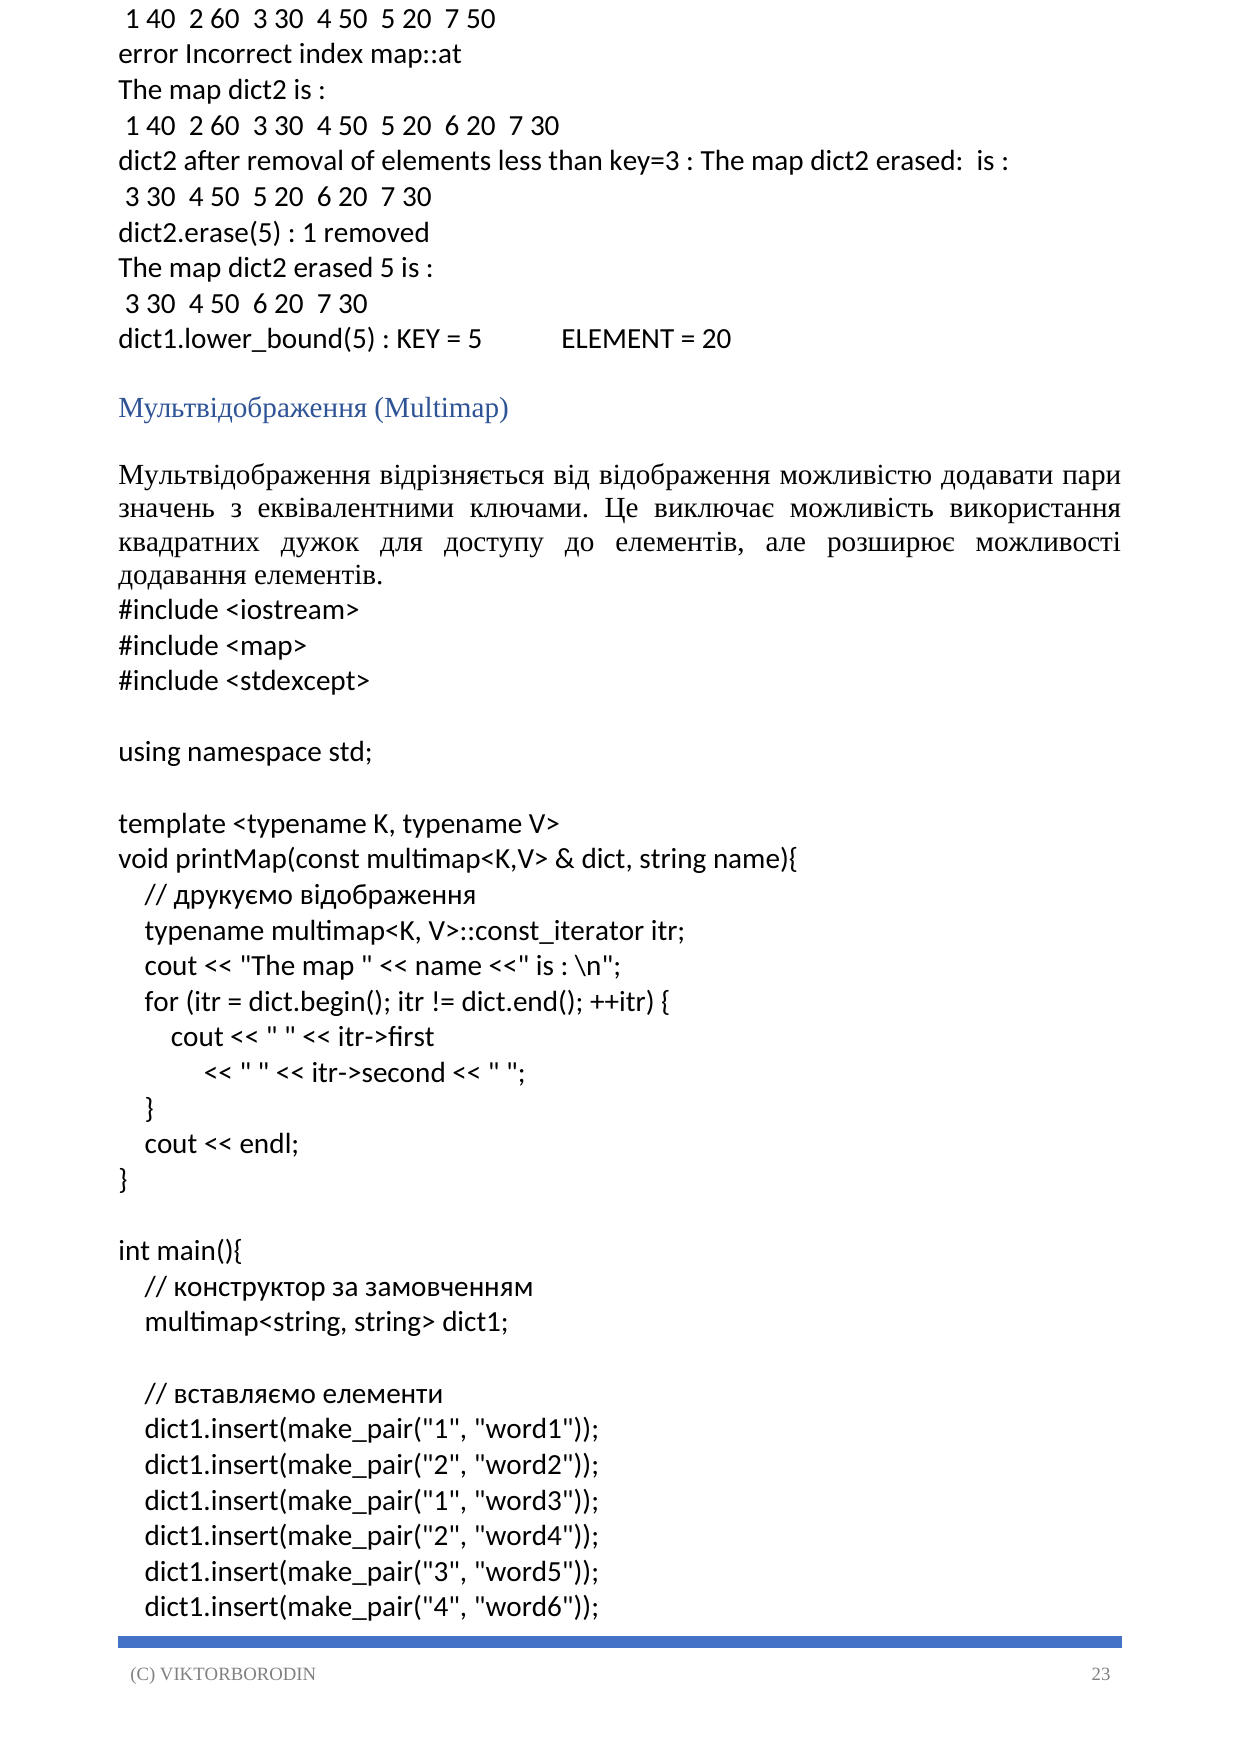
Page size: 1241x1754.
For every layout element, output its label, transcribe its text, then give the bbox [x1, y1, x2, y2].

text dict1.insert(make_pair("4", "word6")); [118, 1588, 1122, 1624]
text dict1.insert(make_pair("1", "word3")); [118, 1482, 1122, 1517]
text dict2 after removal of elements less than key=3 : The map dict2 erased: is : [118, 142, 1122, 178]
text int main(){ [118, 1232, 1122, 1268]
text // вставляємо елементи [118, 1375, 1122, 1410]
text dict1.insert(make_pair("2", "word4")); [118, 1517, 1122, 1553]
text dict1.insert(make_pair("3", "word5")); [118, 1553, 1122, 1588]
text The map dict2 is : [118, 71, 1122, 107]
text 1 40 2 60 3 30 4 50 5 20 6 20 7 30 [118, 107, 1122, 142]
text Мультвідображення відрізняється від відображення можливістю додавати пари значень з еквівалентними ключами. Це виключає можливість використання квадратних дужок для доступу до елементів, але розширює можливості додавання елементів. [118, 457, 1122, 591]
text dict1.insert(make_pair("2", "word2")); [118, 1446, 1122, 1482]
text #include <stdexcept> [118, 662, 1122, 698]
text error Incorrect index map::at [118, 36, 1122, 71]
text } [118, 1161, 1122, 1197]
text << " " << itr->second << " "; [118, 1054, 1122, 1090]
text cout << " " << itr->first [118, 1018, 1122, 1054]
text cout << endl; [118, 1125, 1122, 1161]
text 3 30 4 50 6 20 7 30 [118, 285, 1122, 321]
text dict1.lower_bound(5) : KEY = 5 ELEMENT = 20 [118, 321, 1122, 356]
text multimap<string, string> dict1; [118, 1303, 1122, 1339]
text // конструктор за замовченням [118, 1268, 1122, 1303]
text The map dict2 erased 5 is : [118, 249, 1122, 285]
text void printMap(const multimap<K,V> & dict, string name){ [118, 840, 1122, 876]
text dict1.insert(make_pair("1", "word1")); [118, 1410, 1122, 1446]
text #include <iostream> [118, 591, 1122, 627]
text #include <map> [118, 627, 1122, 662]
text // друкуємо відображення [118, 876, 1122, 912]
text template <typename K, typename V> [118, 805, 1122, 840]
text typename multimap<K, V>::const_iterator itr; [118, 912, 1122, 947]
subtitle Мультвідображення (Multimap) [118, 390, 1122, 423]
text using namespace std; [118, 733, 1122, 769]
text 1 40 2 60 3 30 4 50 5 20 7 50 [118, 0, 1122, 36]
text } [118, 1090, 1122, 1125]
text for (itr = dict.begin(); itr != dict.end(); ++itr) { [118, 983, 1122, 1018]
text dict2.erase(5) : 1 removed [118, 214, 1122, 249]
text cout << "The map " << name <<" is : \n"; [118, 947, 1122, 983]
text 3 30 4 50 5 20 6 20 7 30 [118, 178, 1122, 214]
